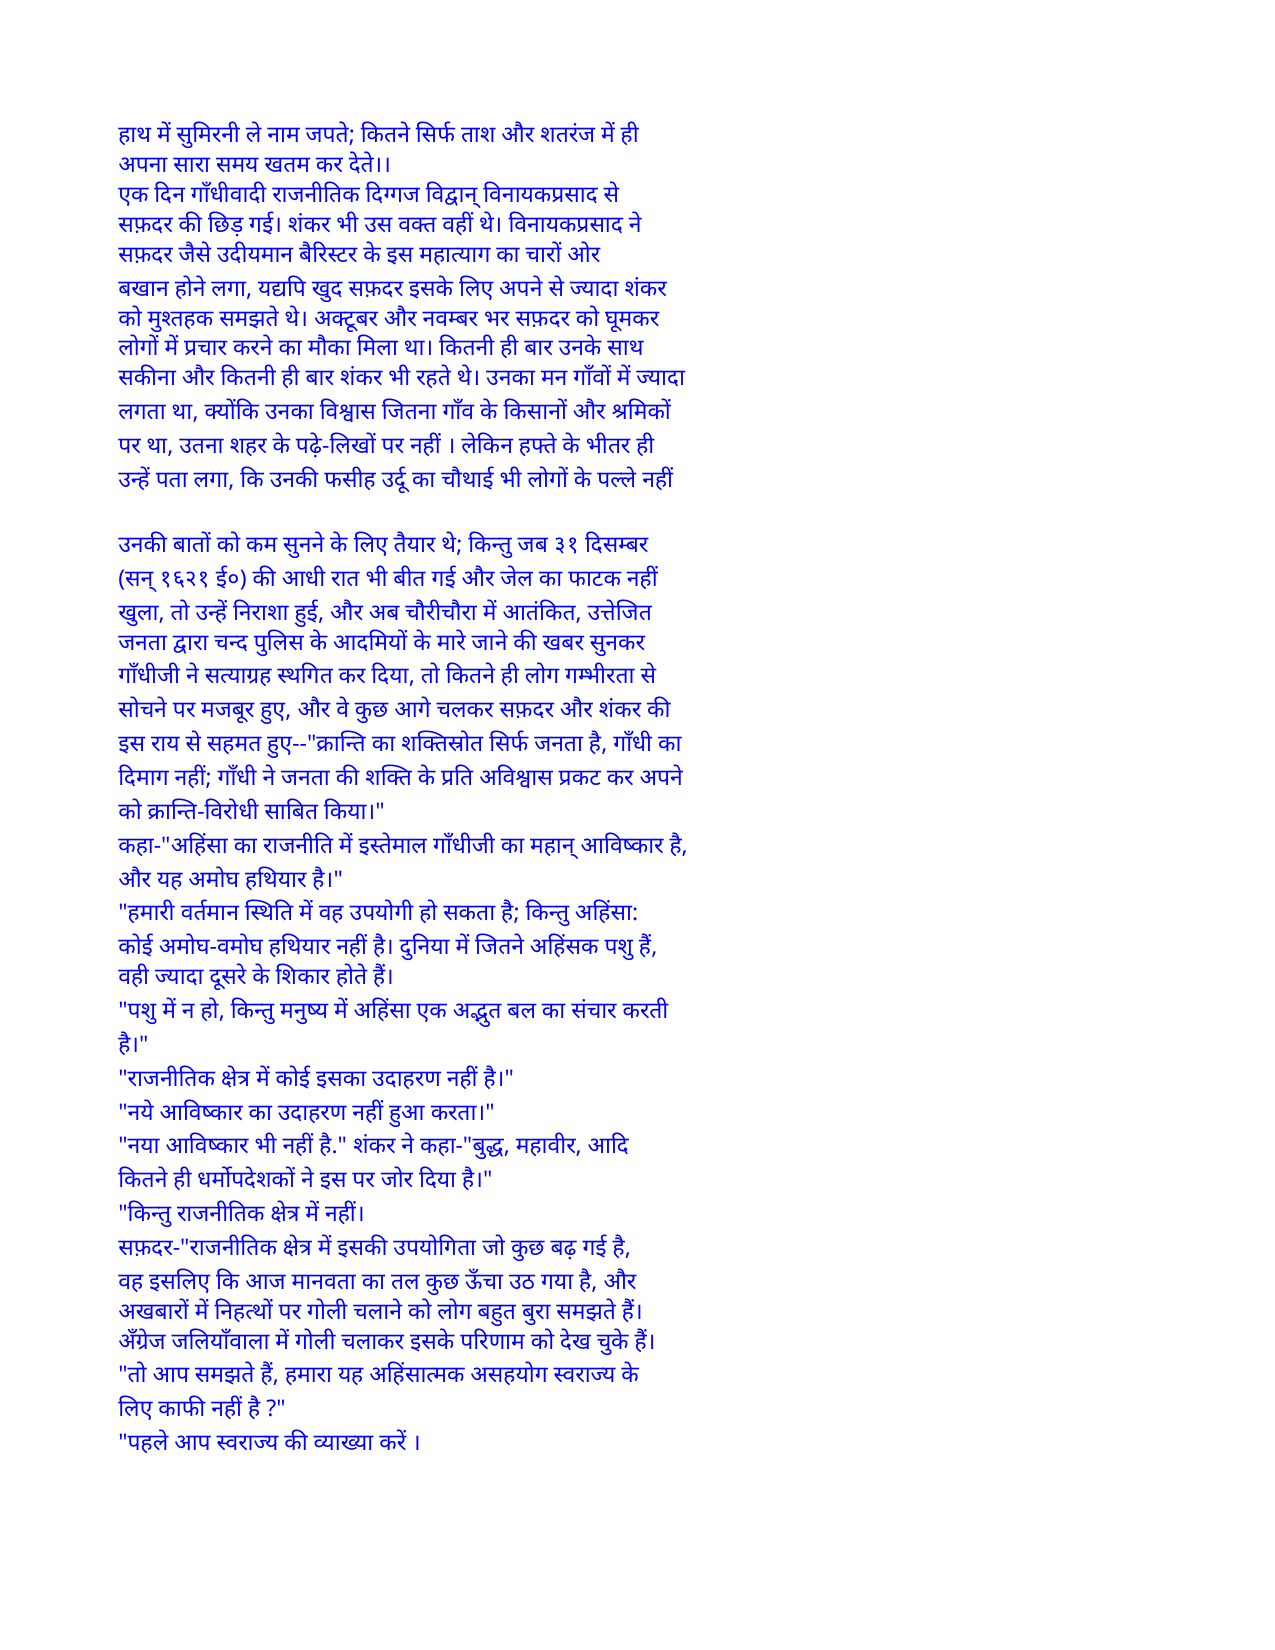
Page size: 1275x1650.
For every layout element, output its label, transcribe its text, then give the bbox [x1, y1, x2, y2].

text उनकी बातों को कम सुनने के लिए तैयार थे; किन्तु जब ३१ दिसम्बर [118, 528, 1157, 562]
text लगता था, क्योंकि उनका विश्वास जितना गाँव के किसानों और श्रमिकों [118, 395, 1157, 429]
text "पहले आप स्वराज्य की व्याख्या करें । [118, 1426, 1157, 1460]
text "नया आविष्कार भी नहीं है." शंकर ने कहा-"बुद्ध, महावीर, आदि [118, 1129, 1157, 1163]
text सफ़दर-"राजनीतिक क्षेत्र में इसकी उपयोगिता जो कुछ बढ़ गई है, [118, 1231, 1157, 1265]
text इस राय से सहमत हुए--"क्रान्ति का शक्तिस्रोत सिर्फ जनता है, गाँधी का [118, 727, 1157, 761]
text सफ़दर की छिड़ गई। शंकर भी उस वक्त वहीं थे। विनायकप्रसाद ने [118, 212, 1157, 242]
text अपना सारा समय खतम कर देते।। [118, 152, 1157, 182]
text हाथ में सुमिरनी ले नाम जपते; कितने सिर्फ ताश और शतरंज में ही [118, 118, 1157, 152]
text खुला, तो उन्हें निराशा हुई, और अब चौरीचौरा में आतंकित, उत्तेजित [118, 596, 1157, 629]
text कितने ही धर्मोपदेशकों ने इस पर जोर दिया है।" [118, 1163, 1157, 1197]
text अखबारों में निहत्थों पर गोली चलाने को लोग बहुत बुरा समझते हैं। [118, 1299, 1157, 1328]
text वह इसलिए कि आज मानवता का तल कुछ ऊँचा उठ गया है, और [118, 1265, 1157, 1299]
text कहा-"अहिंसा का राजनीति में इस्तेमाल गाँधीजी का महान् आविष्कार है, [118, 829, 1157, 862]
text "तो आप समझते हैं, हमारा यह अहिंसात्मक असहयोग स्वराज्य के [118, 1358, 1157, 1392]
text अँग्रेज जलियाँवाला में गोली चलाकर इसके परिणाम को देख चुके हैं। [118, 1328, 1157, 1358]
text "नये आविष्कार का उदाहरण नहीं हुआ करता।" [118, 1096, 1157, 1129]
text को मुश्तहक समझते थे। अक्टूबर और नवम्बर भर सफ़दर को घूमकर [118, 305, 1157, 335]
text बखान होने लगा, यद्यपि खुद सफ़दर इसके लिए अपने से ज्यादा शंकर [118, 272, 1157, 305]
text "राजनीतिक क्षेत्र में कोई इसका उदाहरण नहीं है।" [118, 1062, 1157, 1096]
text दिमाग नहीं; गाँधी ने जनता की शक्ति के प्रति अविश्वास प्रकट कर अपने [118, 761, 1157, 795]
text (सन् १६२१ ई०) की आधी रात भी बीत गई और जेल का फाटक नहीं [118, 562, 1157, 596]
text लिए काफी नहीं है ?" [118, 1392, 1157, 1426]
text को क्रान्ति-विरोधी साबित किया।" [118, 795, 1157, 829]
text उन्हें पता लगा, कि उनकी फसीह उर्दू का चौथाई भी लोगों के पल्ले नहीं [118, 463, 1157, 497]
text जनता द्वारा चन्द पुलिस के आदमियों के मारे जाने की खबर सुनकर [118, 629, 1157, 659]
text सफ़दर जैसे उदीयमान बैरिस्टर के इस महात्याग का चारों ओर [118, 242, 1157, 272]
text गाँधीजी ने सत्याग्रह स्थगित कर दिया, तो कितने ही लोग गम्भीरता से [118, 659, 1157, 693]
text सोचने पर मजबूर हुए, और वे कुछ आगे चलकर सफ़दर और शंकर की [118, 693, 1157, 727]
text पर था, उतना शहर के पढ़े-लिखों पर नहीं । लेकिन हफ्ते के भीतर ही [118, 429, 1157, 463]
text है।" [118, 1028, 1157, 1062]
text कोई अमोघ-वमोघ हथियार नहीं है। दुनिया में जितने अहिंसक पशु हैं, [118, 930, 1157, 964]
text लोगों में प्रचार करने का मौका मिला था। कितनी ही बार उनके साथ [118, 335, 1157, 365]
text एक दिन गाँधीवादी राजनीतिक दिग्गज विद्वान् विनायकप्रसाद से [118, 182, 1157, 212]
text और यह अमोघ हथियार है।" [118, 862, 1157, 896]
text "पशु में न हो, किन्तु मनुष्य में अहिंसा एक अद्भुत बल का संचार करती [118, 994, 1157, 1028]
text "हमारी वर्तमान स्थिति में वह उपयोगी हो सकता है; किन्तु अहिंसा: [118, 896, 1157, 930]
text सकीना और कितनी ही बार शंकर भी रहते थे। उनका मन गाँवों में ज्यादा [118, 365, 1157, 395]
text वही ज्यादा दूसरे के शिकार होते हैं। [118, 964, 1157, 994]
text "किन्तु राजनीतिक क्षेत्र में नहीं। [118, 1197, 1157, 1231]
